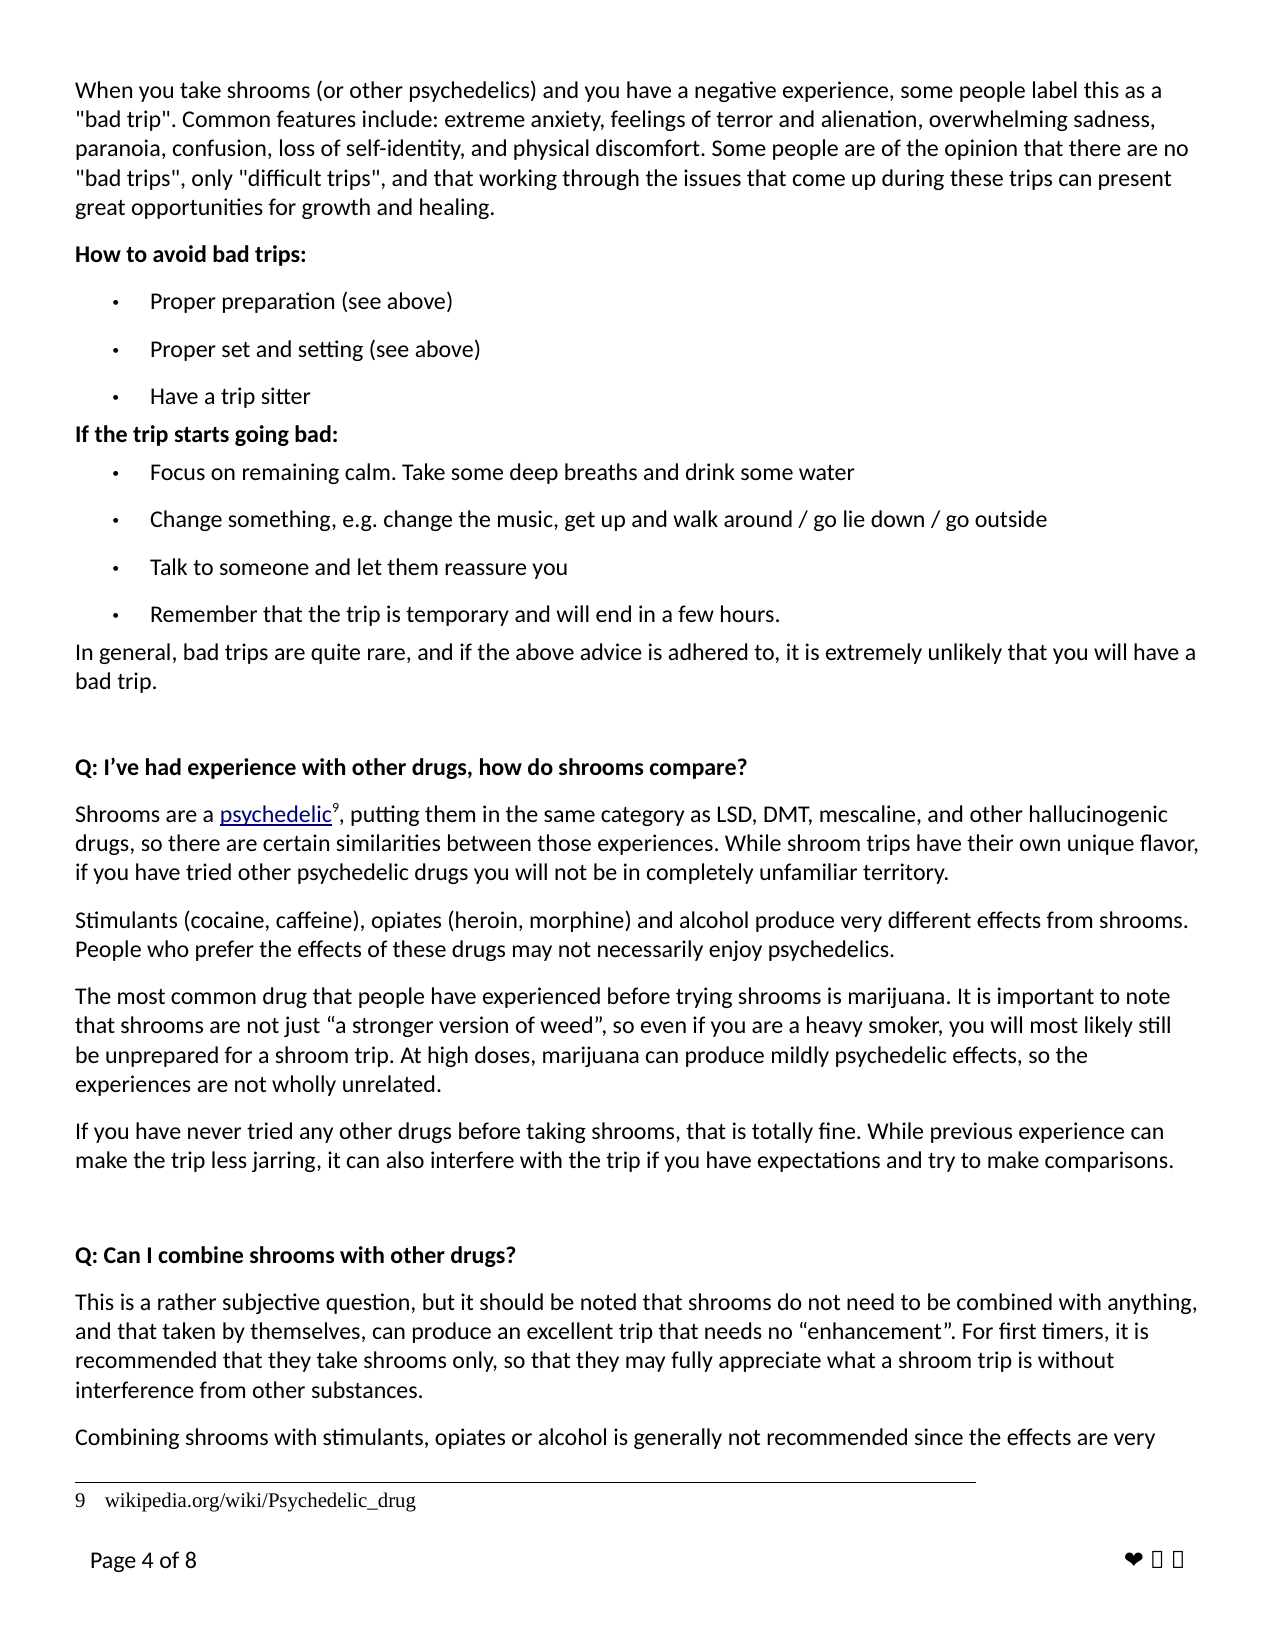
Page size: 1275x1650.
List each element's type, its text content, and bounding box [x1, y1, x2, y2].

text The most common drug that people have experienced before trying shrooms is marijuana. It is important to note that shrooms are not just “a stronger version of weed”, so even if you are a heavy smoker, you will most likely still be unprepared for a shroom trip. At high doses, marijuana can produce mildly psychedelic effects, so the experiences are not wholly unrelated. [75, 981, 1200, 1098]
list Change something, e.g. change the music, get up and walk around / go lie down / go outside [112, 504, 1200, 534]
list Remember that the trip is temporary and will end in a few hours. [112, 599, 1200, 628]
text In general, bad trips are quite rare, and if the above advice is adhered to, it is extremely unlikely that you will have a bad trip. [75, 637, 1200, 696]
list Proper set and setting (see above) [112, 334, 1200, 363]
text Q: Can I combine shrooms with other drugs? [75, 1240, 1200, 1269]
list Proper preparation (see above) [112, 286, 1200, 316]
text This is a rather subjective question, but it should be noted that shrooms do not need to be combined with anything, and that taken by themselves, can produce an excellent trip that needs no “enhancement”. For first timers, it is recommended that they take shrooms only, so that they may fully appreciate what a shroom trip is without interference from other substances. [75, 1287, 1200, 1404]
text When you take shrooms (or other psychedelics) and you have a negative experience, some people label this as a "bad trip". Common features include: extreme anxiety, feelings of terror and alienation, overwhelming sadness, paranoia, confusion, loss of self-identity, and physical discomfort. Some people are of the opinion that there are no "bad trips", only "difficult trips", and that working through the issues that come up during these trips can present great opportunities for growth and healing. [75, 75, 1200, 221]
text If you have never tried any other drugs before taking shrooms, that is totally fine. While previous experience can make the trip less jarring, it can also interfere with the trip if you have expectations and try to make comparisons. [75, 1116, 1200, 1175]
text Shrooms are a psychedelic, putting them in the same category as LSD, DMT, mescaline, and other hallucinogenic drugs, so there are certain similarities between those experiences. While shroom trips have their own unique flavor, if you have tried other psychedelic drugs you will not be in completely unfamiliar territory. [75, 799, 1200, 887]
text wikipedia.org/wiki/Psychedelic_drug [75, 1488, 1200, 1512]
list Have a trip sitter [112, 381, 1200, 410]
list Focus on remaining calm. Take some deep breaths and drink some water [112, 457, 1200, 487]
text How to avoid bad trips: [75, 239, 1200, 268]
text Stimulants (cocaine, caffeine), opiates (heroin, morphine) and alcohol produce very different effects from shrooms. People who prefer the effects of these drugs may not necessarily enjoy psychedelics. [75, 905, 1200, 963]
text If the trip starts going bad: [75, 419, 1200, 448]
text Combining shrooms with stimulants, opiates or alcohol is generally not recommended since the effects are very [75, 1422, 1200, 1451]
list Talk to someone and let them reassure you [112, 552, 1200, 581]
text Q: I’ve had experience with other drugs, how do shrooms compare? [75, 752, 1200, 781]
